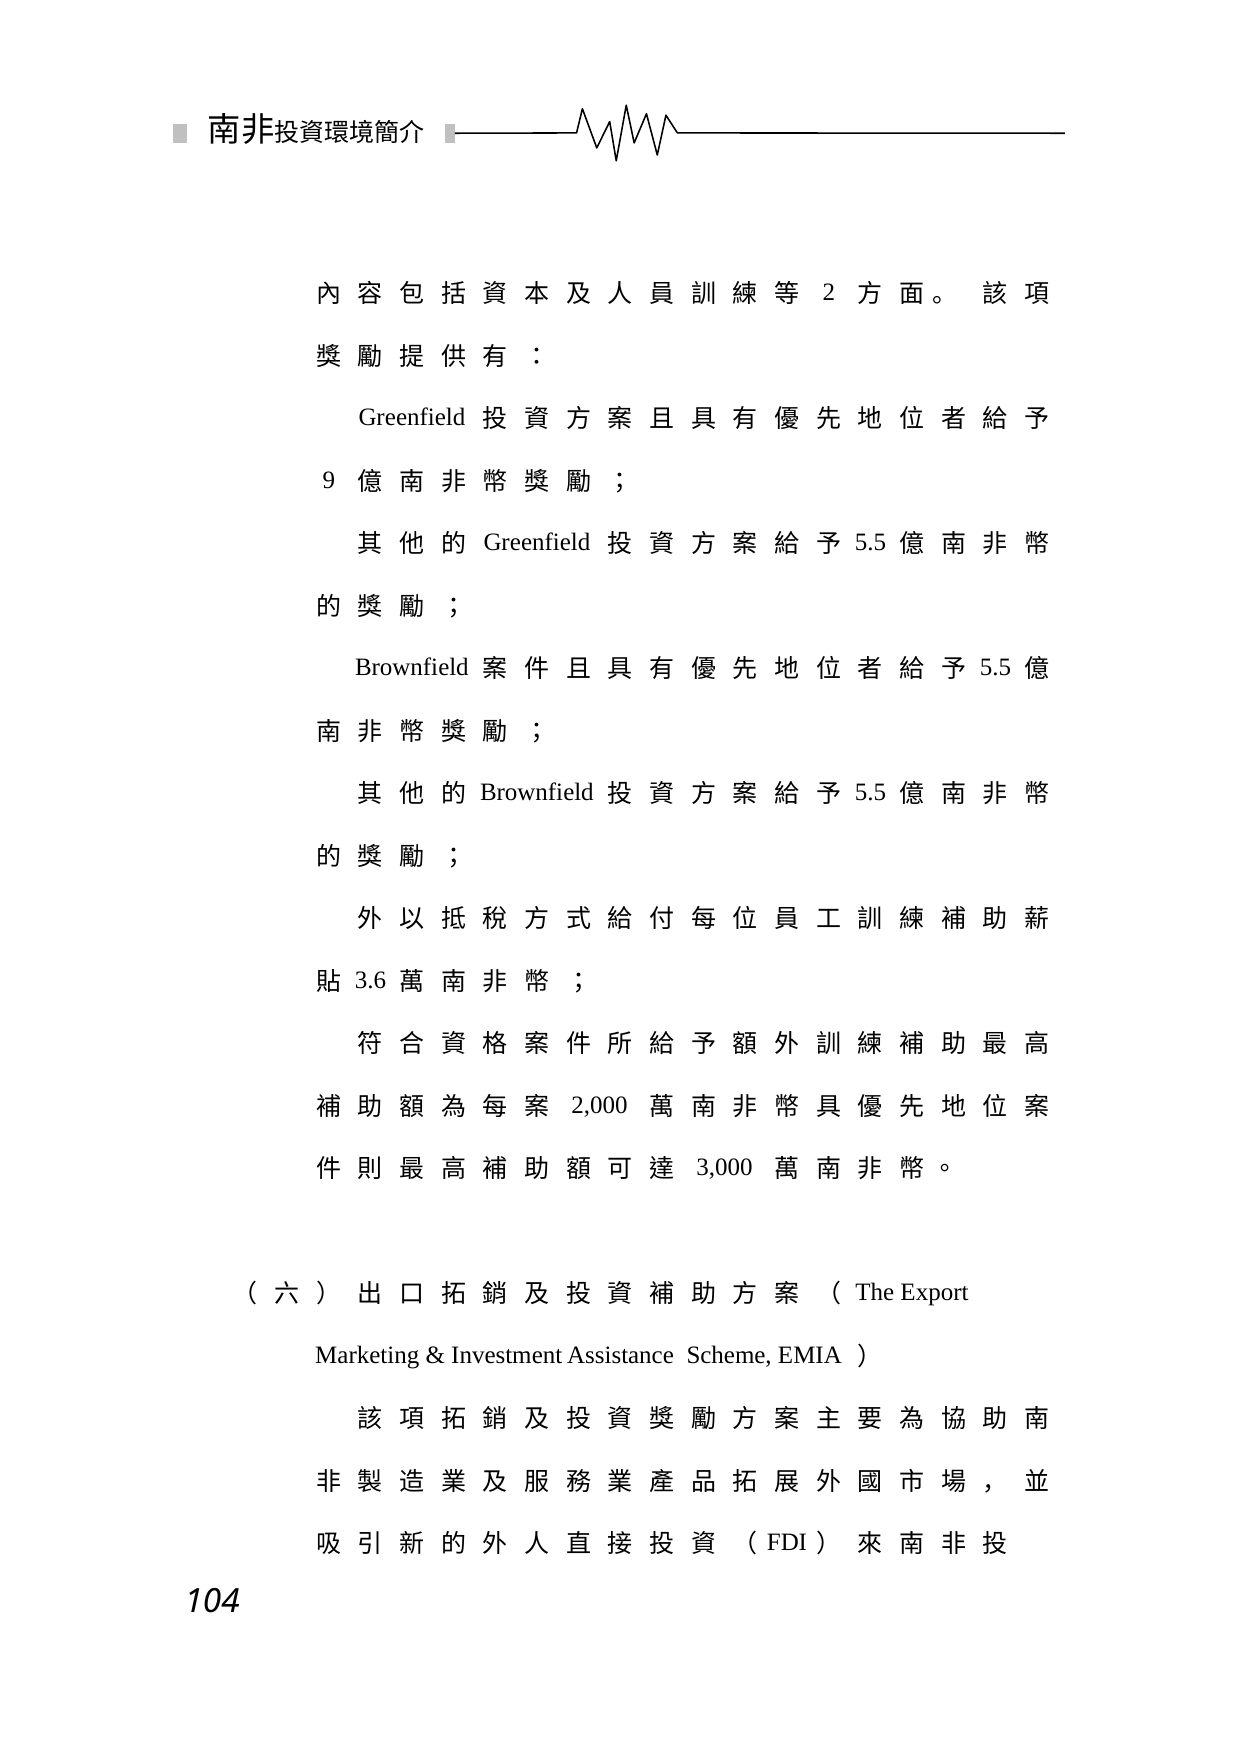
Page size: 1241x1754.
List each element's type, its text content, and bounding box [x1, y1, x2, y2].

text Brownfield案件且具有優先地位者給予5.5億南非幣獎勵； [281, 625, 1058, 750]
text 該項拓銷及投資獎勵方案主要為協助南非製造業及服務業產品拓展外國市場，並吸引新的外人直接投資（FDI）來南非投 [281, 1375, 1058, 1563]
text （六）出口拓銷及投資補助方案（The Export Marketing & Investment Assistance Scheme, EMIA） [207, 1250, 1058, 1375]
text 其他的Brownfield投資方案給予5.5億南非幣的獎勵； [281, 750, 1058, 875]
text 符合資格案件所給予額外訓練補助最高補助額為每案2,000萬南非幣具優先地位案件則最高補助額可達3,000萬南非幣。 [281, 1000, 1058, 1188]
text 其他的Greenfield投資方案給予5.5億南非幣的獎勵； [281, 500, 1058, 625]
text Greenfield投資方案且具有優先地位者給予9億南非幣獎勵； [281, 375, 1058, 500]
text 外以抵稅方式給付每位員工訓練補助薪貼3.6萬南非幣； [281, 875, 1058, 1000]
text 內容包括資本及人員訓練等2方面。該項獎勵提供有： [281, 250, 1058, 375]
